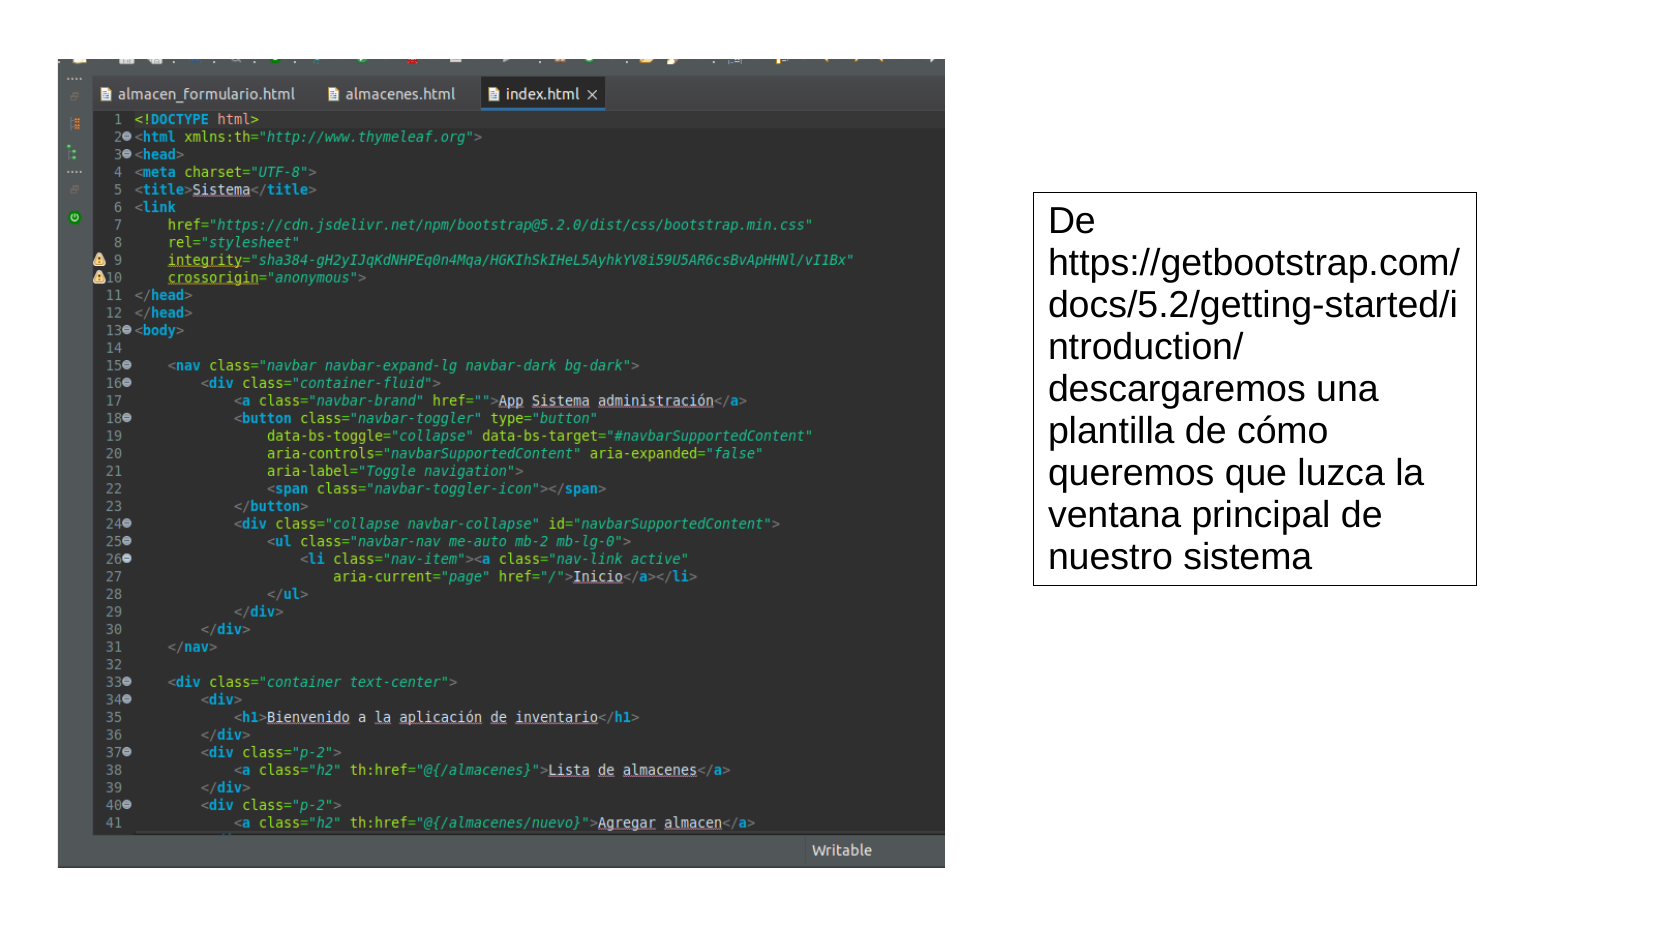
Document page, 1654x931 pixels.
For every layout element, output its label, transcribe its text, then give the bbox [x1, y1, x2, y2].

text_box De https://getbootstrap.com/docs/5.2/getting-started/introduction/ descargaremos una plantilla de cómo queremos que luzca la ventana principal de nuestro sistema [1033, 192, 1477, 586]
picture [57, 59, 945, 869]
